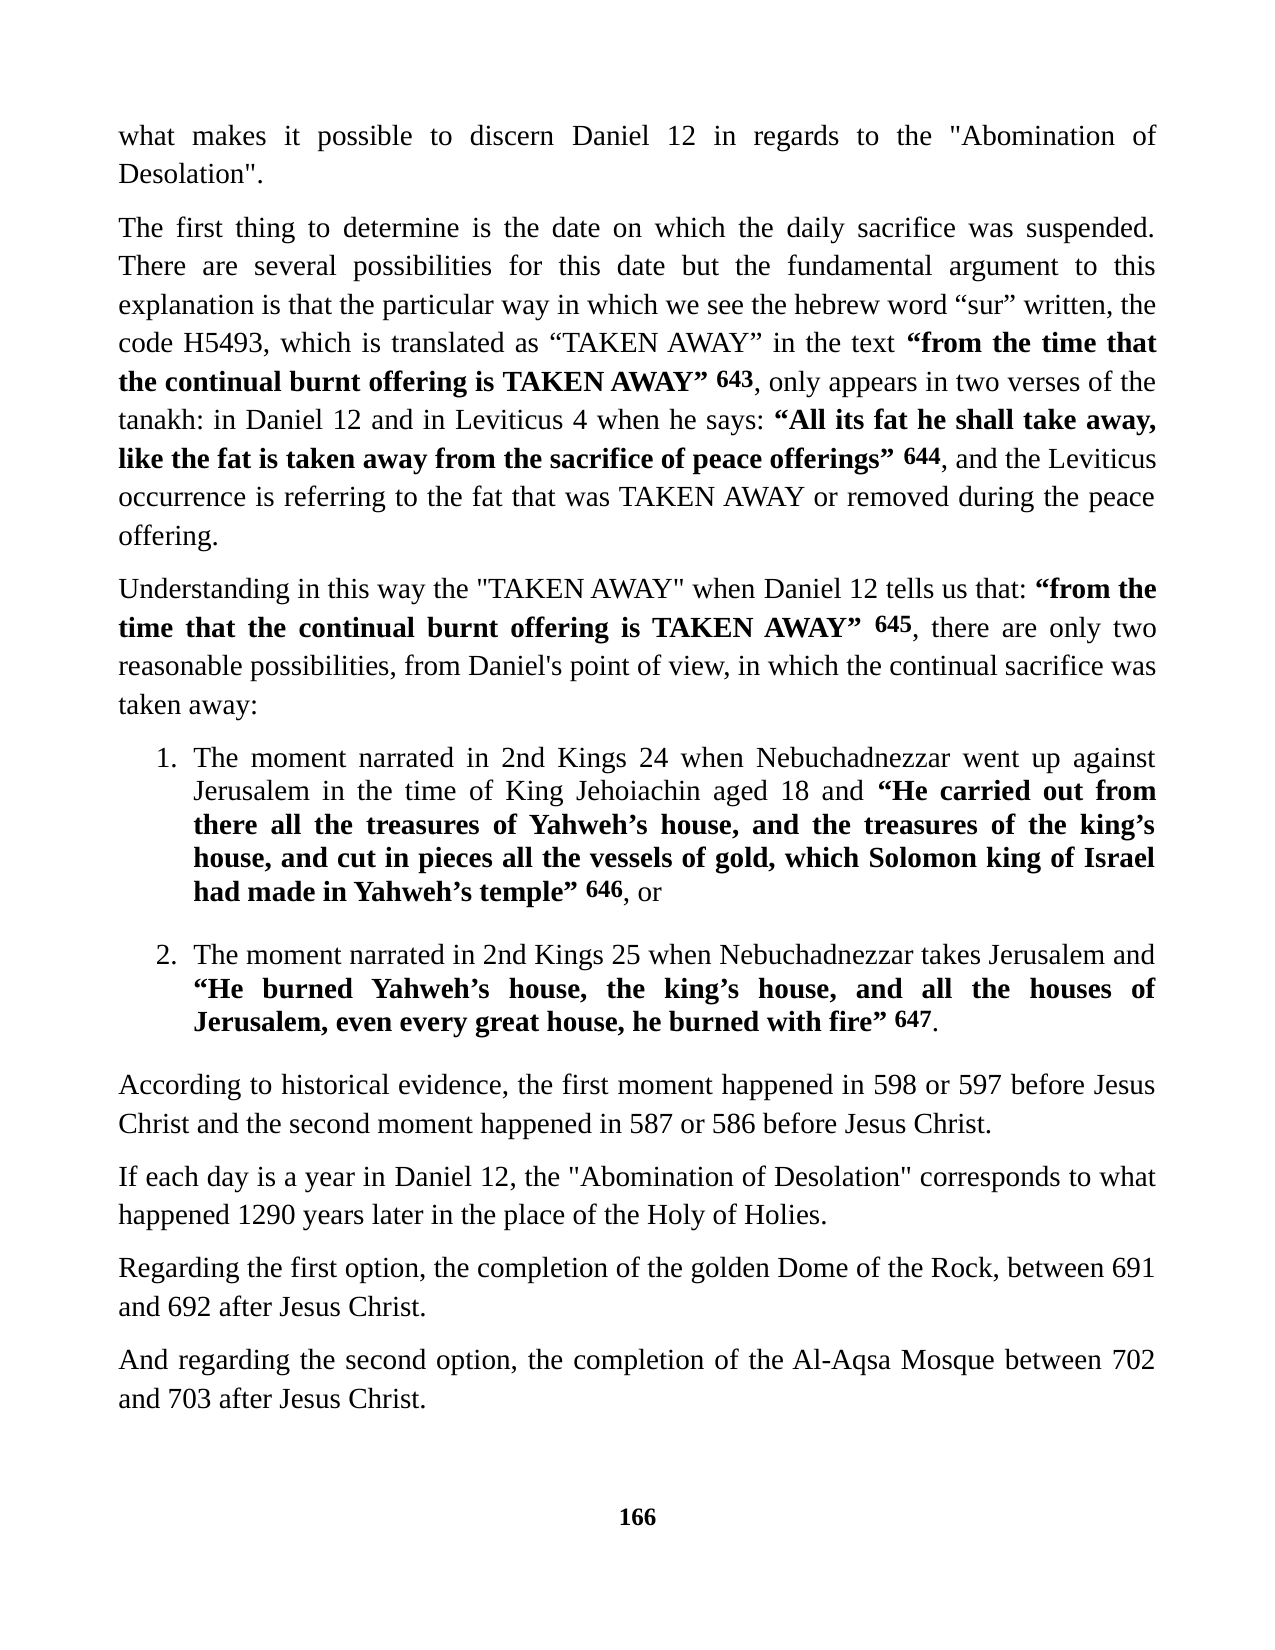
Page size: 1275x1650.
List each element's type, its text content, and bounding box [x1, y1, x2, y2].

text According to historical evidence, the first moment happened in 598 or 597 before Jesus Christ and the second moment happened in 587 or 586 before Jesus Christ. [118, 1067, 1157, 1139]
list The moment narrated in 2nd Kings 25 when Nebuchadnezzar takes Jerusalem and “He burned Yahweh’s house, the king’s house, and all the houses of Jerusalem, even every great house, he burned with fire” . [156, 937, 1157, 1038]
text And regarding the second option, the completion of the Al-Aqsa Mosque between 702 and 703 after Jesus Christ. [118, 1342, 1157, 1414]
text Understanding in this way the "TAKEN AWAY" when Daniel 12 tells us that: “from the time that the continual burnt offering is TAKEN AWAY” , there are only two reasonable possibilities, from Daniel's point of view, in which the continual sacrifice was taken away: [118, 571, 1157, 720]
text If each day is a year in Daniel 12, the "Abomination of Desolation" corresponds to what happened 1290 years later in the place of the Holy of Holies. [118, 1159, 1157, 1231]
text The first thing to determine is the date on which the daily sacrifice was suspended. There are several possibilities for this date but the fundamental argument to this explanation is that the particular way in which we see the hebrew word “sur” written, the code H5493, which is translated as “TAKEN AWAY” in the text “from the time that the continual burnt offering is TAKEN AWAY” , only appears in two verses of the tanakh: in Daniel 12 and in Leviticus 4 when he says: “All its fat he shall take away, like the fat is taken away from the sacrifice of peace offerings” , and the Leviticus occurrence is referring to the fat that was TAKEN AWAY or removed during the peace offering. [118, 210, 1157, 552]
list The moment narrated in 2nd Kings 24 when Nebuchadnezzar went up against Jerusalem in the time of King Jehoiachin aged 18 and “He carried out from there all the treasures of Yahweh’s house, and the treasures of the king’s house, and cut in pieces all the vessels of gold, which Solomon king of Israel had made in Yahweh’s temple” , or [156, 740, 1157, 908]
text Regarding the first option, the completion of the golden Dome of the Rock, between 691 and 692 after Jesus Christ. [118, 1251, 1157, 1323]
text what makes it possible to discern Daniel 12 in regards to the "Abomination of Desolation". [118, 118, 1157, 190]
